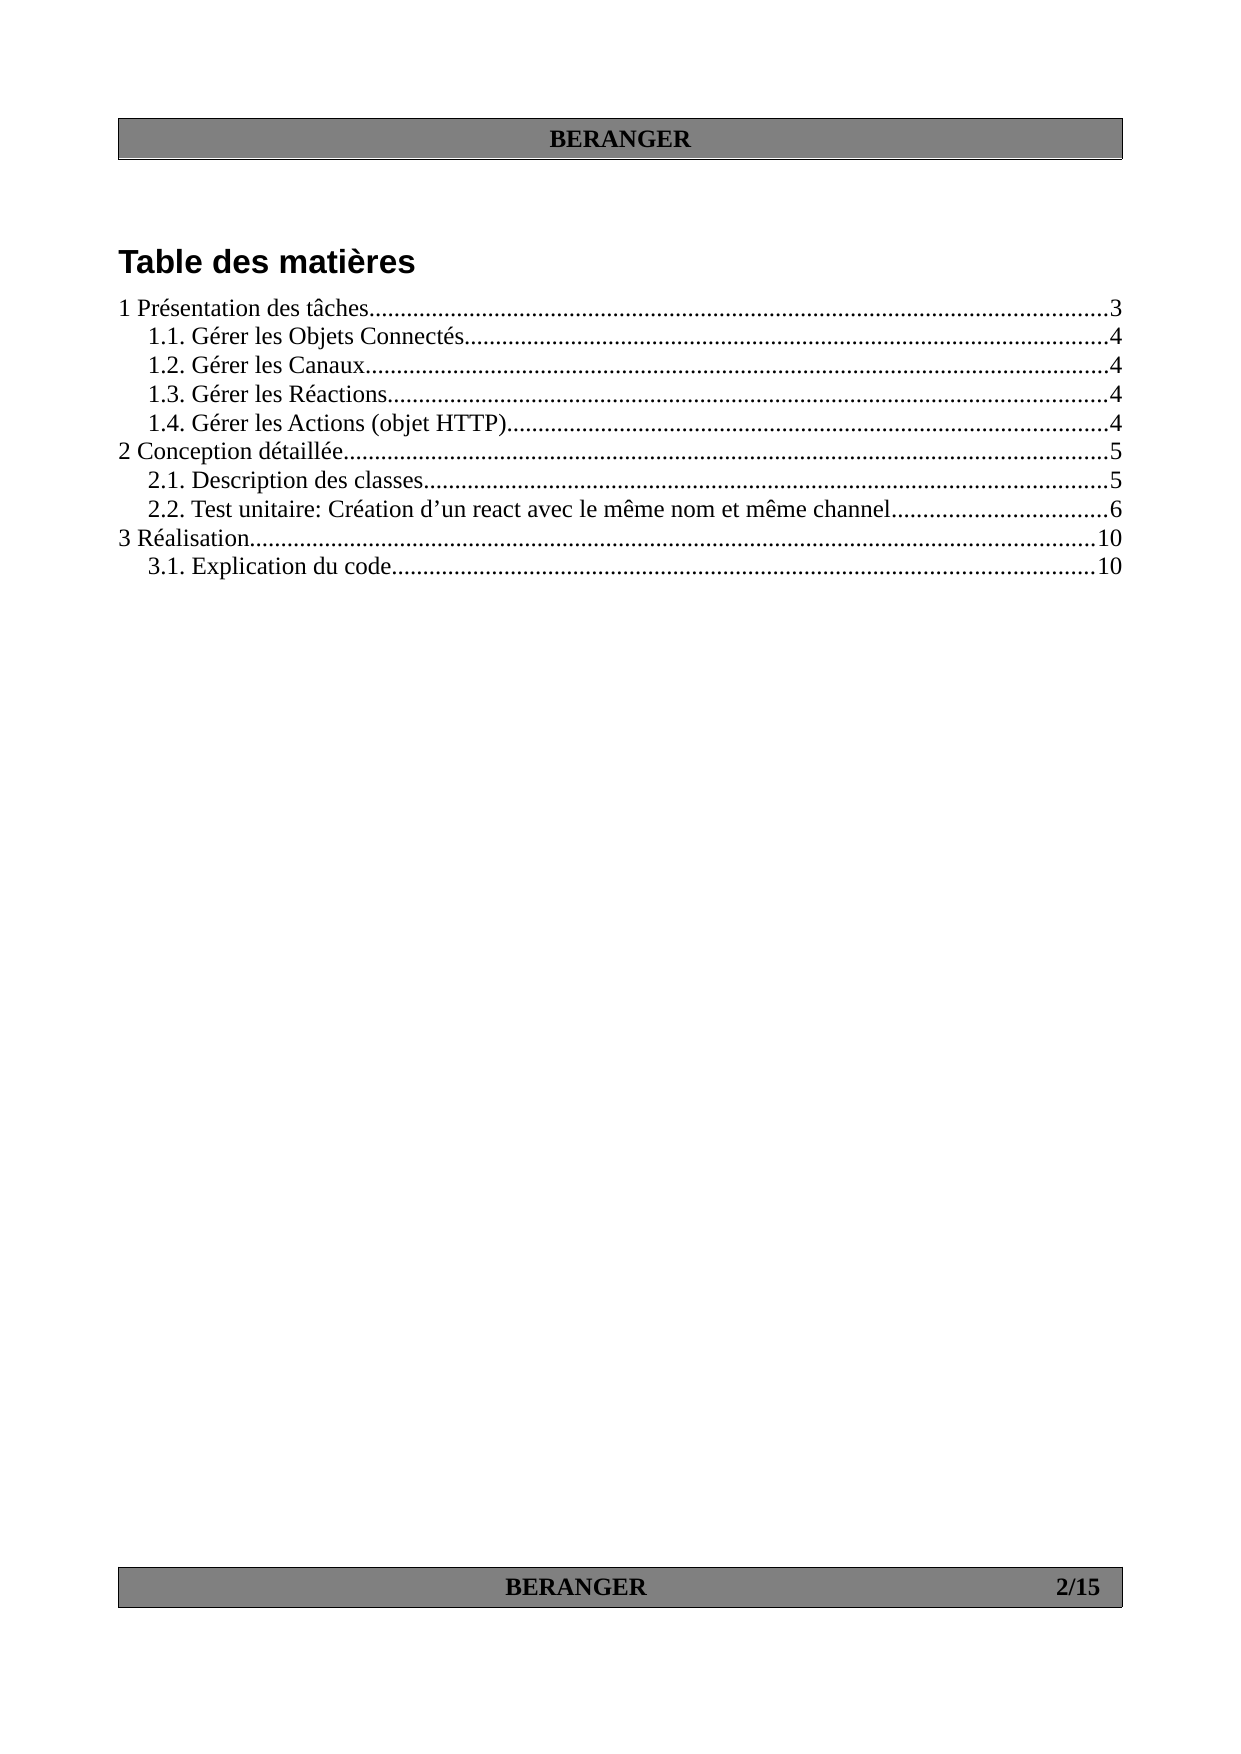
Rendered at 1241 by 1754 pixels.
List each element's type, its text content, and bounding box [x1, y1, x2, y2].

text 1.4. Gérer les Actions (objet HTTP) 4 [148, 408, 1122, 436]
text 1.1. Gérer les Objets Connectés 4 [148, 321, 1122, 350]
subtitle Table des matières [118, 242, 1122, 280]
text 2 Conception détaillée 5 [118, 436, 1122, 465]
text 1.2. Gérer les Canaux 4 [148, 350, 1122, 379]
text 3.1. Explication du code 10 [148, 551, 1122, 580]
text 2.1. Description des classes 5 [148, 465, 1122, 494]
text 3 Réalisation 10 [118, 523, 1122, 551]
text 1.3. Gérer les Réactions 4 [148, 379, 1122, 408]
text 2.2. Test unitaire: Création d’un react avec le même nom et même channel 6 [148, 494, 1122, 523]
text 1 Présentation des tâches 3 [118, 293, 1122, 321]
